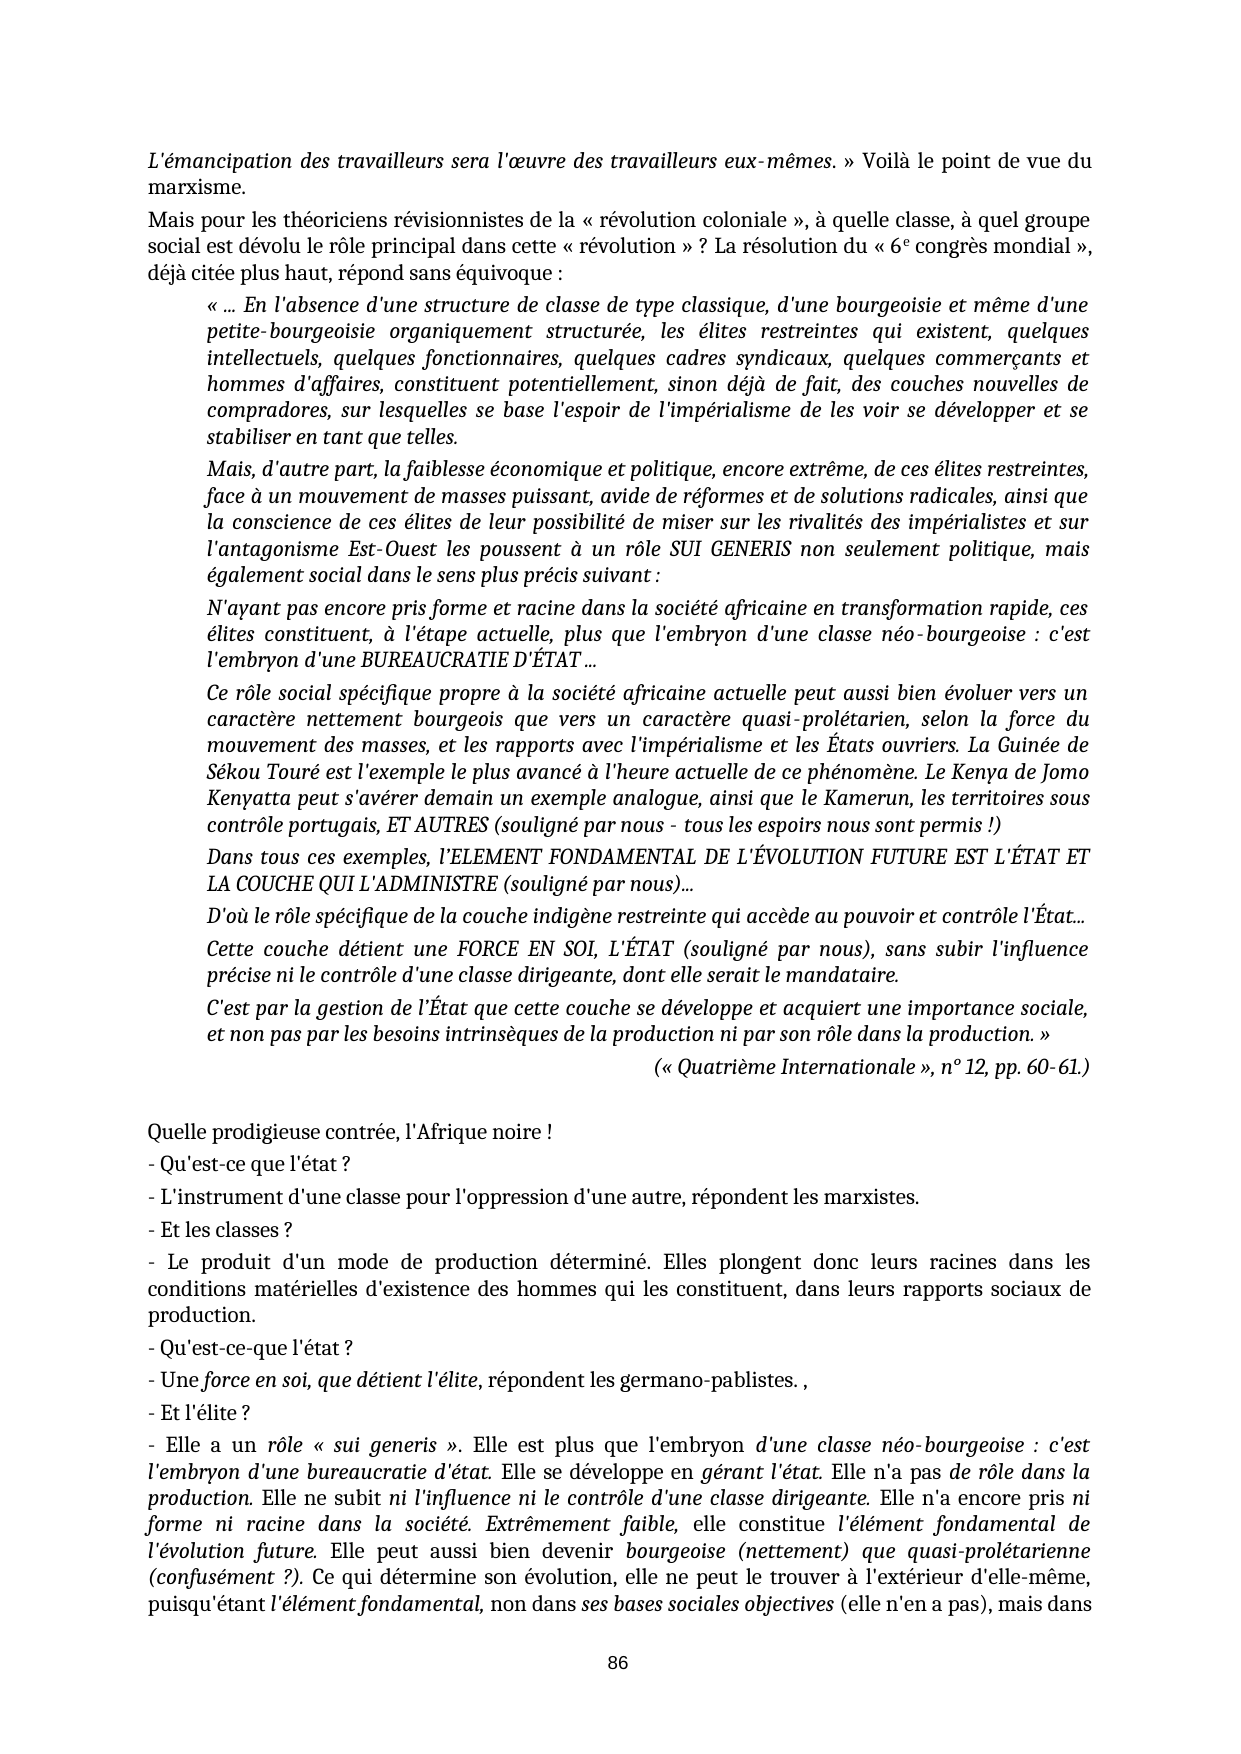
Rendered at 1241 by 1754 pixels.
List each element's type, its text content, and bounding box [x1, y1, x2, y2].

text Dans tous ces exemples, l’ELEMENT FONDAMENTAL DE L'ÉVOLUTION FUTURE EST L'ÉTAT ET LA COUCHE QUI L'ADMINISTRE (souligné par nous)... [207, 844, 1093, 897]
text (« Quatrième Internationale », n° 12, pp. 60‑61.) [207, 1053, 1093, 1080]
text « ... En l'absence d'une structure de classe de type classique, d'une bourgeoisie et même d'une petite‑bourgeoisie organiquement structurée, les élites restreintes qui existent, quelques intellectuels, quelques fonctionnaires, quelques cadres syndicaux, quelques commerçants et hommes d'affaires, constituent potentiellement, sinon déjà de fait, des couches nouvelles de compradores, sur lesquelles se base l'espoir de l'impérialisme de les voir se développer et se stabiliser en tant que telles. [207, 292, 1093, 450]
text - L'instrument d'une classe pour l'oppression d'une autre, répondent les marxistes. [148, 1184, 1093, 1210]
text Ce rôle social spécifique propre à la société africaine actuelle peut aussi bien évoluer vers un caractère nettement bourgeois que vers un caractère quasi‑prolétarien, selon la force du mouvement des masses, et les rapports avec l'impérialisme et les États ouvriers. La Guinée de Sékou Touré est l'exemple le plus avancé à l'heure actuelle de ce phénomène. Le Kenya de Jomo Kenyatta peut s'avérer demain un exemple analogue, ainsi que le Kamerun, les territoires sous contrôle portugais, ET AUTRES (souligné par nous ‑ tous les espoirs nous sont permis !) [207, 679, 1093, 838]
text Quelle prodigieuse contrée, l'Afrique noire ! [148, 1119, 1093, 1145]
text D'où le rôle spécifique de la couche indigène restreinte qui accède au pouvoir et contrôle l'État... [207, 903, 1093, 929]
text N'ayant pas encore pris forme et racine dans la société africaine en transformation rapide, ces élites constituent, à l'étape actuelle, plus que l'embryon d'une classe néo‑­bourgeoise : c'est l'embryon d'une BUREAUCRATIE D'ÉTAT ... [207, 594, 1093, 673]
text Cette couche détient une FORCE EN SOI, L'ÉTAT (souligné par nous), sans subir l'influence précise ni le contrôle d'une classe dirigeante, dont elle serait le mandataire. [207, 936, 1093, 988]
text L'émancipation des travailleurs sera l'œuvre des travailleurs eux‑mêmes. » Voilà le point de vue du marxisme. [148, 148, 1093, 200]
text C'est par la gestion de l’État que cette couche se développe et acquiert une importance sociale, et non pas par les besoins intrinsèques de la production ni par son rôle dans la production. » [207, 994, 1093, 1047]
text ‑ Et l'élite ? [148, 1399, 1093, 1426]
text - Qu'est-ce que l'état ? [148, 1151, 1093, 1178]
text Mais, d'autre part, la faiblesse économique et politique, encore extrême, de ces élites restreintes, face à un mouvement de masses puissant, avide de réformes et de solutions radicales, ainsi que la conscience de ces élites de leur possibilité de miser sur les rivalités des impérialistes et sur l'antagonisme Est‑Ouest les poussent à un rôle SUI GENERIS non seulement politique, mais également social dans le sens plus précis suivant : [207, 456, 1093, 588]
text Mais pour les théoriciens révisionnistes de la « révolution coloniale », à quelle classe, à quel groupe social est dévolu le rôle principal dans cette « révolution » ? La résolution du « 6e congrès mondial », déjà citée plus haut, répond sans équivoque : [148, 207, 1093, 286]
text ‑ Et les classes ? [148, 1216, 1093, 1243]
text ‑ Le produit d'un mode de production déterminé. Elles plongent donc leurs racines dans les conditions matérielles d'existence des hommes qui les constituent, dans leurs rapports sociaux de production. [148, 1249, 1093, 1328]
text ‑ Une force en soi, que détient l'élite, répondent les germano‑pablistes. , [148, 1367, 1093, 1393]
text ‑ Qu'est‑ce‑que l'état ? [148, 1334, 1093, 1361]
text ‑ Elle a un rôle « sui generis ». Elle est plus que l'embryon d'une classe néo‑bourgeoise : c'est l'embryon d'une bureaucratie d'état. Elle se développe en gérant l'état. Elle n'a pas de rôle dans la production. Elle ne subit ni l'influence ni le contrôle d'une classe dirigeante. Elle n'a encore pris ni forme ni racine dans la société. Extrêmement faible, elle constitue l'élément fondamental de l'évolution future. Elle peut aussi bien devenir bourgeoise (nettement) que quasi­-prolétarienne (confusément ?). Ce qui détermine son évolution, elle ne peut le trouver à l'extérieur d'elle-même, puisqu'étant l'élément fondamental, non dans ses bases sociales objectives (elle n'en a pas), mais dans [148, 1432, 1093, 1617]
